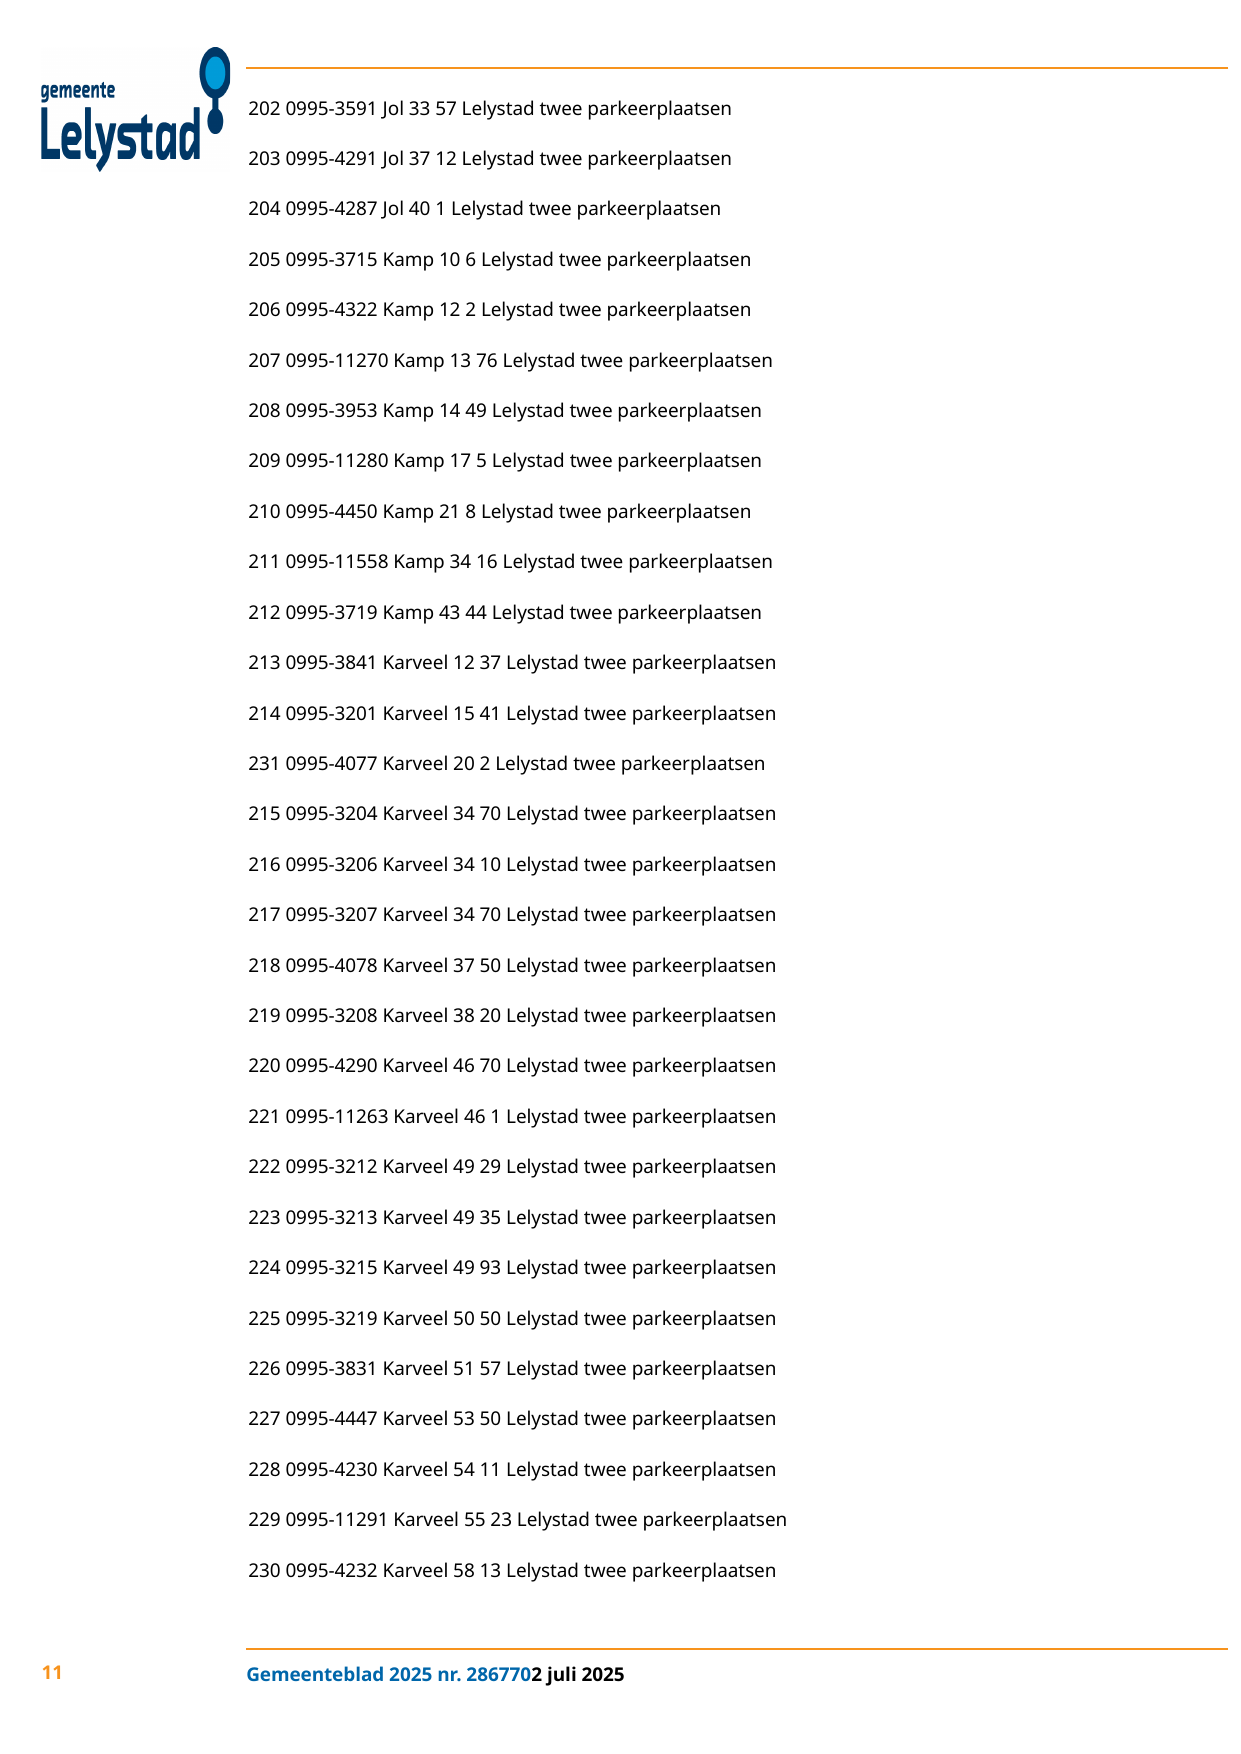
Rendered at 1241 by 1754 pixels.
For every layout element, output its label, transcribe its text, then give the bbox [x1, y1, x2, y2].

picture [41, 47, 231, 172]
text 223 0995-3213 Karveel 49 35 Lelystad twee parkeerplaatsen [248, 1204, 1152, 1230]
text 206 0995-4322 Kamp 12 2 Lelystad twee parkeerplaatsen [248, 296, 1152, 322]
text 231 0995-4077 Karveel 20 2 Lelystad twee parkeerplaatsen [248, 750, 1152, 776]
text 205 0995-3715 Kamp 10 6 Lelystad twee parkeerplaatsen [248, 246, 1152, 272]
text 208 0995-3953 Kamp 14 49 Lelystad twee parkeerplaatsen [248, 397, 1152, 423]
text 212 0995-3719 Kamp 43 44 Lelystad twee parkeerplaatsen [248, 599, 1152, 625]
text 203 0995-4291 Jol 37 12 Lelystad twee parkeerplaatsen [248, 145, 1152, 171]
text 210 0995-4450 Kamp 21 8 Lelystad twee parkeerplaatsen [248, 498, 1152, 524]
text 214 0995-3201 Karveel 15 41 Lelystad twee parkeerplaatsen [248, 700, 1152, 726]
text 204 0995-4287 Jol 40 1 Lelystad twee parkeerplaatsen [248, 196, 1152, 221]
text 230 0995-4232 Karveel 58 13 Lelystad twee parkeerplaatsen [248, 1557, 1152, 1583]
text 228 0995-4230 Karveel 54 11 Lelystad twee parkeerplaatsen [248, 1456, 1152, 1482]
text 220 0995-4290 Karveel 46 70 Lelystad twee parkeerplaatsen [248, 1053, 1152, 1078]
text 227 0995-4447 Karveel 53 50 Lelystad twee parkeerplaatsen [248, 1406, 1152, 1431]
text 226 0995-3831 Karveel 51 57 Lelystad twee parkeerplaatsen [248, 1355, 1152, 1381]
text 222 0995-3212 Karveel 49 29 Lelystad twee parkeerplaatsen [248, 1153, 1152, 1179]
text 216 0995-3206 Karveel 34 10 Lelystad twee parkeerplaatsen [248, 851, 1152, 877]
text 218 0995-4078 Karveel 37 50 Lelystad twee parkeerplaatsen [248, 952, 1152, 978]
text 213 0995-3841 Karveel 12 37 Lelystad twee parkeerplaatsen [248, 649, 1152, 675]
text 209 0995-11280 Kamp 17 5 Lelystad twee parkeerplaatsen [248, 448, 1152, 473]
text 224 0995-3215 Karveel 49 93 Lelystad twee parkeerplaatsen [248, 1254, 1152, 1280]
text 219 0995-3208 Karveel 38 20 Lelystad twee parkeerplaatsen [248, 1002, 1152, 1028]
text 229 0995-11291 Karveel 55 23 Lelystad twee parkeerplaatsen [248, 1506, 1152, 1532]
text 221 0995-11263 Karveel 46 1 Lelystad twee parkeerplaatsen [248, 1103, 1152, 1129]
text 215 0995-3204 Karveel 34 70 Lelystad twee parkeerplaatsen [248, 801, 1152, 826]
text 202 0995-3591 Jol 33 57 Lelystad twee parkeerplaatsen [248, 95, 1152, 121]
text 211 0995-11558 Kamp 34 16 Lelystad twee parkeerplaatsen [248, 548, 1152, 574]
text 207 0995-11270 Kamp 13 76 Lelystad twee parkeerplaatsen [248, 347, 1152, 373]
text 217 0995-3207 Karveel 34 70 Lelystad twee parkeerplaatsen [248, 901, 1152, 927]
text 225 0995-3219 Karveel 50 50 Lelystad twee parkeerplaatsen [248, 1305, 1152, 1331]
